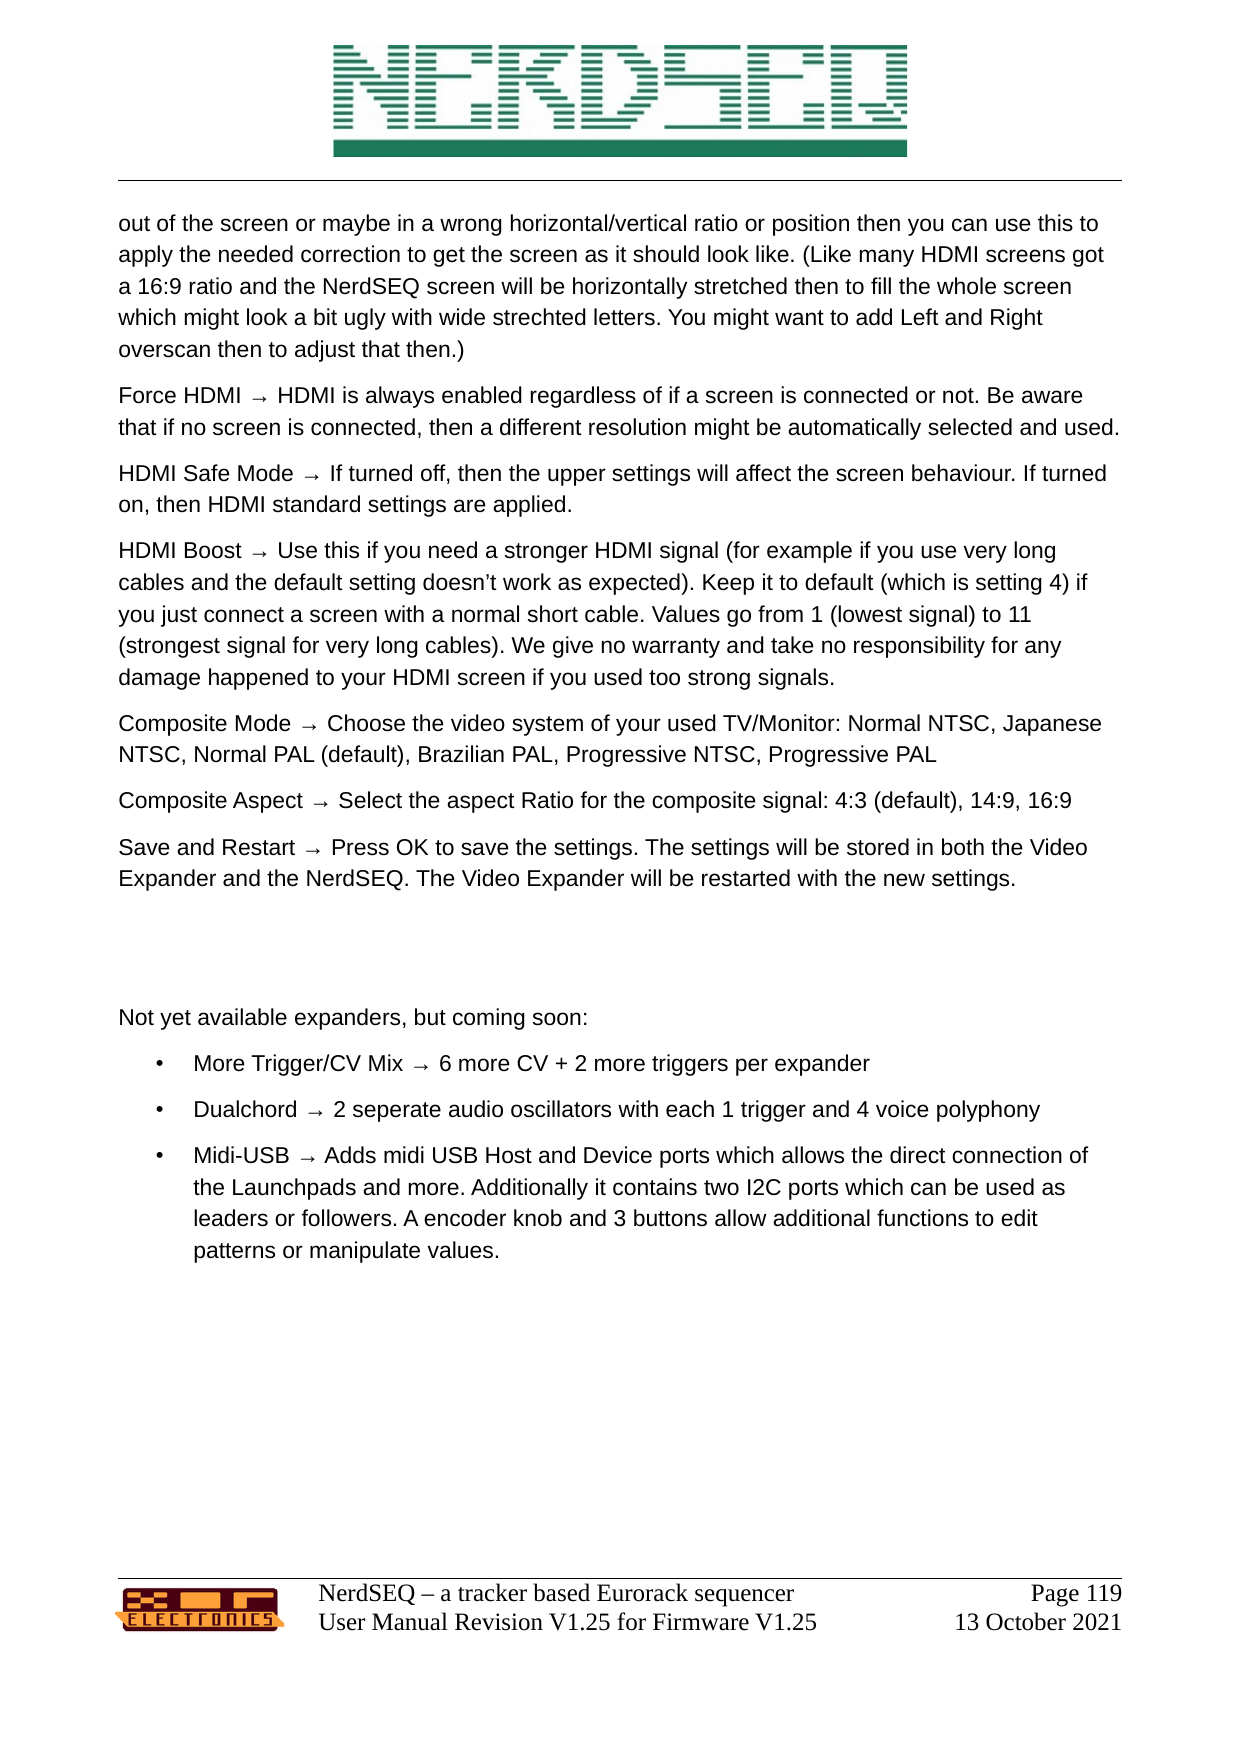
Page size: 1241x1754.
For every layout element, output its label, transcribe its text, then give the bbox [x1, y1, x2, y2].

list Midi-USB → Adds midi USB Host and Device ports which allows the direct connection of the Launchpads and more. Additionally it contains two I2C ports which can be used as leaders or followers. A encoder knob and 3 buttons allow additional functions to edit patterns or manipulate values. [156, 1142, 1122, 1263]
text Composite Mode → Choose the video system of your used TV/Monitor: Normal NTSC, Japanese NTSC, Normal PAL (default), Brazilian PAL, Progressive NTSC, Progressive PAL [118, 710, 1122, 768]
text Not yet available expanders, but coming soon: [118, 1004, 1122, 1030]
text HDMI Boost → Use this if you need a stronger HDMI signal (for example if you use very long cables and the default setting doesn’t work as expected). Keep it to default (which is setting 4) if you just connect a screen with a normal short cable. Values go from 1 (lowest signal) to 11 (strongest signal for very long cables). We give no warranty and take no responsibility for any damage happened to your HDMI screen if you used too strong signals. [118, 537, 1122, 690]
picture [333, 45, 908, 157]
text Composite Aspect → Select the aspect Ratio for the composite signal: 4:3 (default), 14:9, 16:9 [118, 787, 1122, 814]
text HDMI Safe Mode → If turned off, then the upper settings will affect the screen behaviour. If turned on, then HDMI standard settings are applied. [118, 460, 1122, 518]
text out of the screen or maybe in a wrong horizontal/vertical ratio or position then you can use this to apply the needed correction to get the screen as it should look like. (Like many HDMI screens got a 16:9 ratio and the NerdSEQ screen will be horizontally stretched then to fill the whole screen which might look a bit ugly with wide strechted letters. You might want to add Left and Right overscan then to adjust that then.) [118, 209, 1122, 362]
list Dualchord → 2 seperate audio oscillators with each 1 trigger and 4 voice polyphony [156, 1096, 1122, 1122]
list More Trigger/CV Mix → 6 more CV + 2 more triggers per expander [156, 1050, 1122, 1076]
picture [115, 1584, 285, 1634]
text Save and Restart → Press OK to save the settings. The settings will be stored in both the Video Expander and the NerdSEQ. The Video Expander will be restarted with the new settings. [118, 834, 1122, 892]
text Force HDMI → HDMI is always enabled regardless of if a screen is connected or not. Be aware that if no screen is connected, then a different resolution might be automatically selected and used. [118, 382, 1122, 440]
